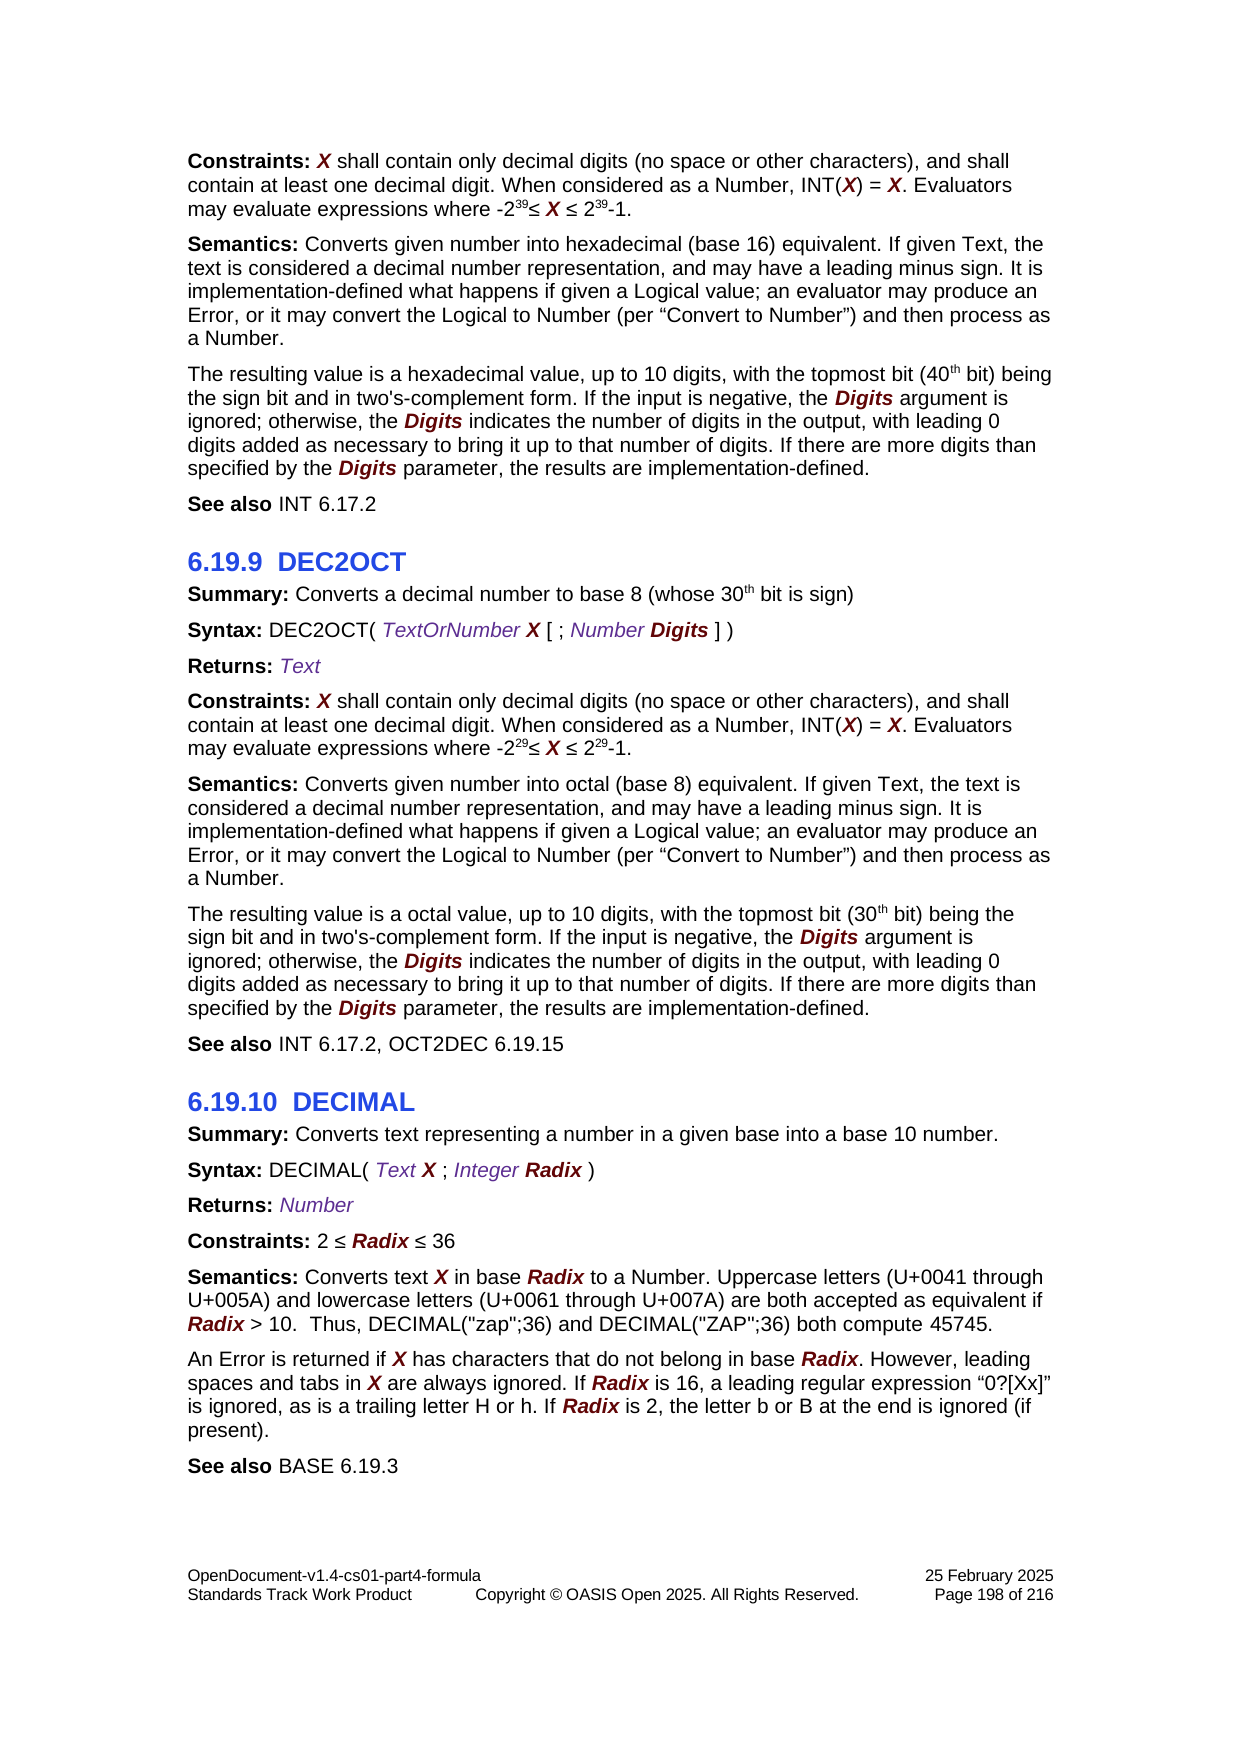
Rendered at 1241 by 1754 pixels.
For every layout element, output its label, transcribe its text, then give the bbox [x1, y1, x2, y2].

text See also BASE 6.19.3 [187, 1454, 1053, 1478]
subtitle DEC2OCT [187, 547, 1053, 577]
text See also INT 6.17.2, OCT2DEC 6.19.15 [187, 1032, 1053, 1056]
text Constraints: X shall contain only decimal digits (no space or other characters), and shall contain at least one decimal digit. When considered as a Number, INT(X) = X. Evaluators may evaluate expressions where -239≤ X ≤ 239-1. [187, 150, 1053, 221]
text Constraints: X shall contain only decimal digits (no space or other characters), and shall contain at least one decimal digit. When considered as a Number, INT(X) = X. Evaluators may evaluate expressions where -229≤ X ≤ 229-1. [187, 690, 1053, 760]
text Semantics: Converts given number into octal (base 8) equivalent. If given Text, the text is considered a decimal number representation, and may have a leading minus sign. It is implementation-defined what happens if given a Logical value; an evaluator may produce an Error, or it may convert the Logical to Number (per “Convert to Number”) and then process as a Number. [187, 772, 1053, 890]
text Summary: Converts text representing a number in a given base into a base 10 number. [187, 1123, 1053, 1146]
text An Error is returned if X has characters that do not belong in base Radix. However, leading spaces and tabs in X are always ignored. If Radix is 16, a leading regular expression “0?[Xx]” is ignored, as is a trailing letter H or h. If Radix is 2, the letter b or B at the end is ignored (if present). [187, 1348, 1053, 1442]
text Returns: Text [187, 654, 1053, 678]
text Syntax: DEC2OCT( TextOrNumber X [ ; Number Digits ] ) [187, 618, 1053, 642]
subtitle DECIMAL [187, 1087, 1053, 1117]
text Semantics: Converts text X in base Radix to a Number. Uppercase letters (U+0041 through U+005A) and lowercase letters (U+0061 through U+007A) are both accepted as equivalent if Radix > 10. Thus, DECIMAL("zap";36) and DECIMAL("ZAP";36) both compute 45745. [187, 1265, 1053, 1336]
text Semantics: Converts given number into hexadecimal (base 16) equivalent. If given Text, the text is considered a decimal number representation, and may have a leading minus sign. It is implementation-defined what happens if given a Logical value; an evaluator may produce an Error, or it may convert the Logical to Number (per “Convert to Number”) and then process as a Number. [187, 233, 1053, 350]
text See also INT 6.17.2 [187, 492, 1053, 516]
text Summary: Converts a decimal number to base 8 (whose 30th bit is sign) [187, 583, 1053, 606]
text Returns: Number [187, 1194, 1053, 1217]
text Constraints: 2 ≤ Radix ≤ 36 [187, 1229, 1053, 1253]
text The resulting value is a octal value, up to 10 digits, with the topmost bit (30th bit) being the sign bit and in two's-complement form. If the input is negative, the Digits argument is ignored; otherwise, the Digits indicates the number of digits in the output, with leading 0 digits added as necessary to bring it up to that number of digits. If there are more digits than specified by the Digits parameter, the results are implementation-defined. [187, 902, 1053, 1020]
text The resulting value is a hexadecimal value, up to 10 digits, with the topmost bit (40th bit) being the sign bit and in two's-complement form. If the input is negative, the Digits argument is ignored; otherwise, the Digits indicates the number of digits in the output, with leading 0 digits added as necessary to bring it up to that number of digits. If there are more digits than specified by the Digits parameter, the results are implementation-defined. [187, 362, 1053, 480]
text Syntax: DECIMAL( Text X ; Integer Radix ) [187, 1158, 1053, 1182]
